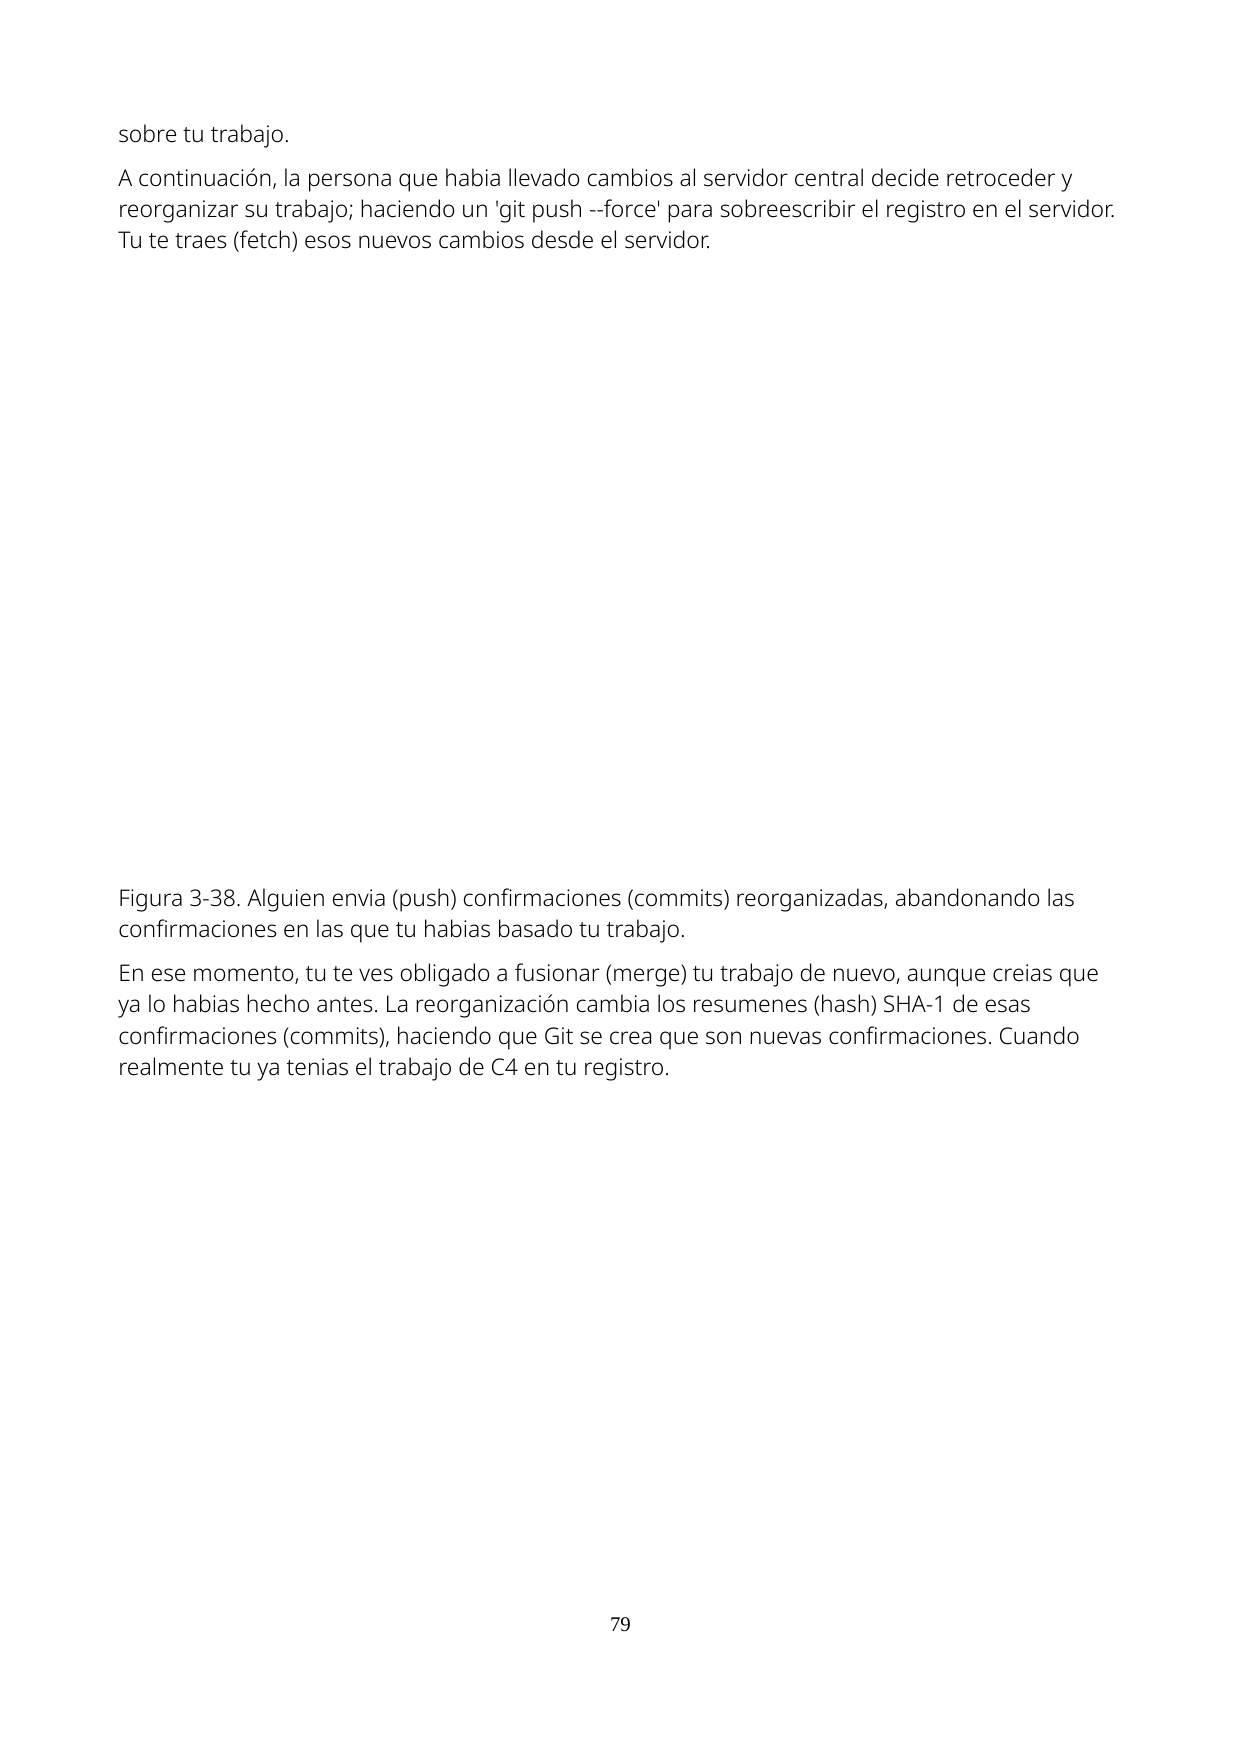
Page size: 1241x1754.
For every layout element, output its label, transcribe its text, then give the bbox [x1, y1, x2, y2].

text En ese momento, tu te ves obligado a fusionar (merge) tu trabajo de nuevo, aunque creias que ya lo habias hecho antes. La reorganización cambia los resumenes (hash) SHA-1 de esas confirmaciones (commits), haciendo que Git se crea que son nuevas confirmaciones. Cuando realmente tu ya tenias el trabajo de C4 en tu registro. [118, 957, 1122, 1082]
text A continuación, la persona que habia llevado cambios al servidor central decide retroceder y reorganizar su trabajo; haciendo un 'git push --force' para sobreescribir el registro en el servidor. Tu te traes (fetch) esos nuevos cambios desde el servidor. [118, 162, 1122, 256]
text sobre tu trabajo. [118, 118, 1122, 149]
text Figura 3-38. Alguien envia (push) confirmaciones (commits) reorganizadas, abandonando las confirmaciones en las que tu habias basado tu trabajo. [118, 851, 1122, 945]
